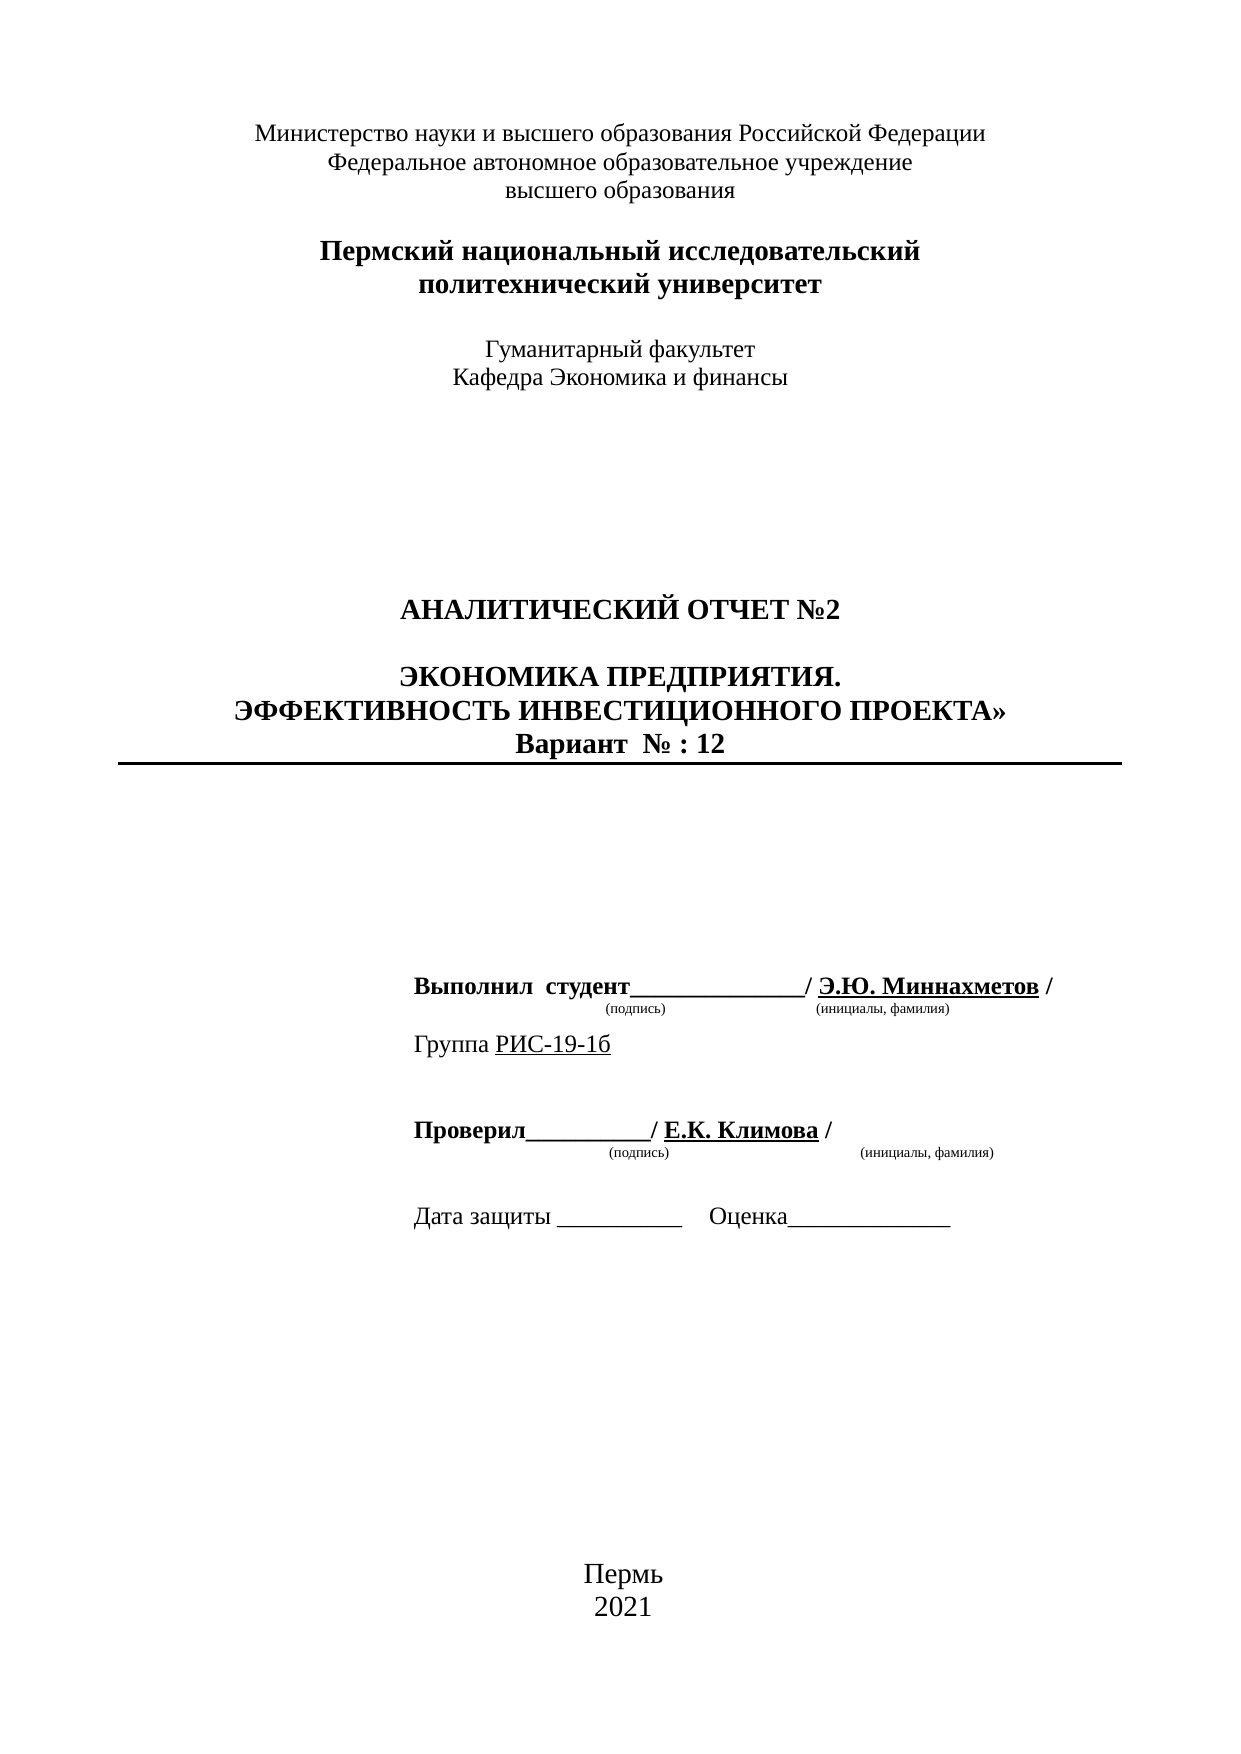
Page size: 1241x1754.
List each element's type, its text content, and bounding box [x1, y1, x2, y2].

text ЭФФЕКТИВНОСТЬ ИНВЕСТИЦИОННОГО ПРОЕКТА» [118, 693, 1122, 727]
text Выполнил студент______________/ Э.Ю. Миннахметов / [413, 971, 1122, 1000]
text (подпись) (инициалы, фамилия) [118, 1000, 1122, 1029]
text ЭКОНОМИКА ПРЕДПРИЯТИЯ. [118, 659, 1122, 693]
text (подпись) (инициалы, фамилия) [605, 1144, 1187, 1173]
text Пермь [118, 1556, 1128, 1589]
text Министерство науки и высшего образования Российской Федерации [118, 118, 1122, 147]
text Федеральное автономное образовательное учреждение [118, 147, 1122, 176]
text 2021 [118, 1589, 1128, 1623]
text Кафедра Экономика и финансы [118, 362, 1122, 391]
subtitle Пермский национальный исследовательский [118, 233, 1122, 267]
subtitle политехнический университет [118, 267, 1122, 300]
text Проверил__________/ Е.К. Климова / [413, 1115, 1122, 1144]
text АНАЛИТИЧЕСКИЙ ОТЧЕТ №2 [118, 592, 1122, 626]
text Вариант № : 12 [118, 727, 1122, 762]
text Дата защиты __________ Оценка_____________ [413, 1201, 1187, 1230]
text высшего образования [118, 176, 1122, 204]
text Гуманитарный факультет [118, 334, 1122, 362]
text Группа РИС-19-1б [413, 1029, 1122, 1058]
